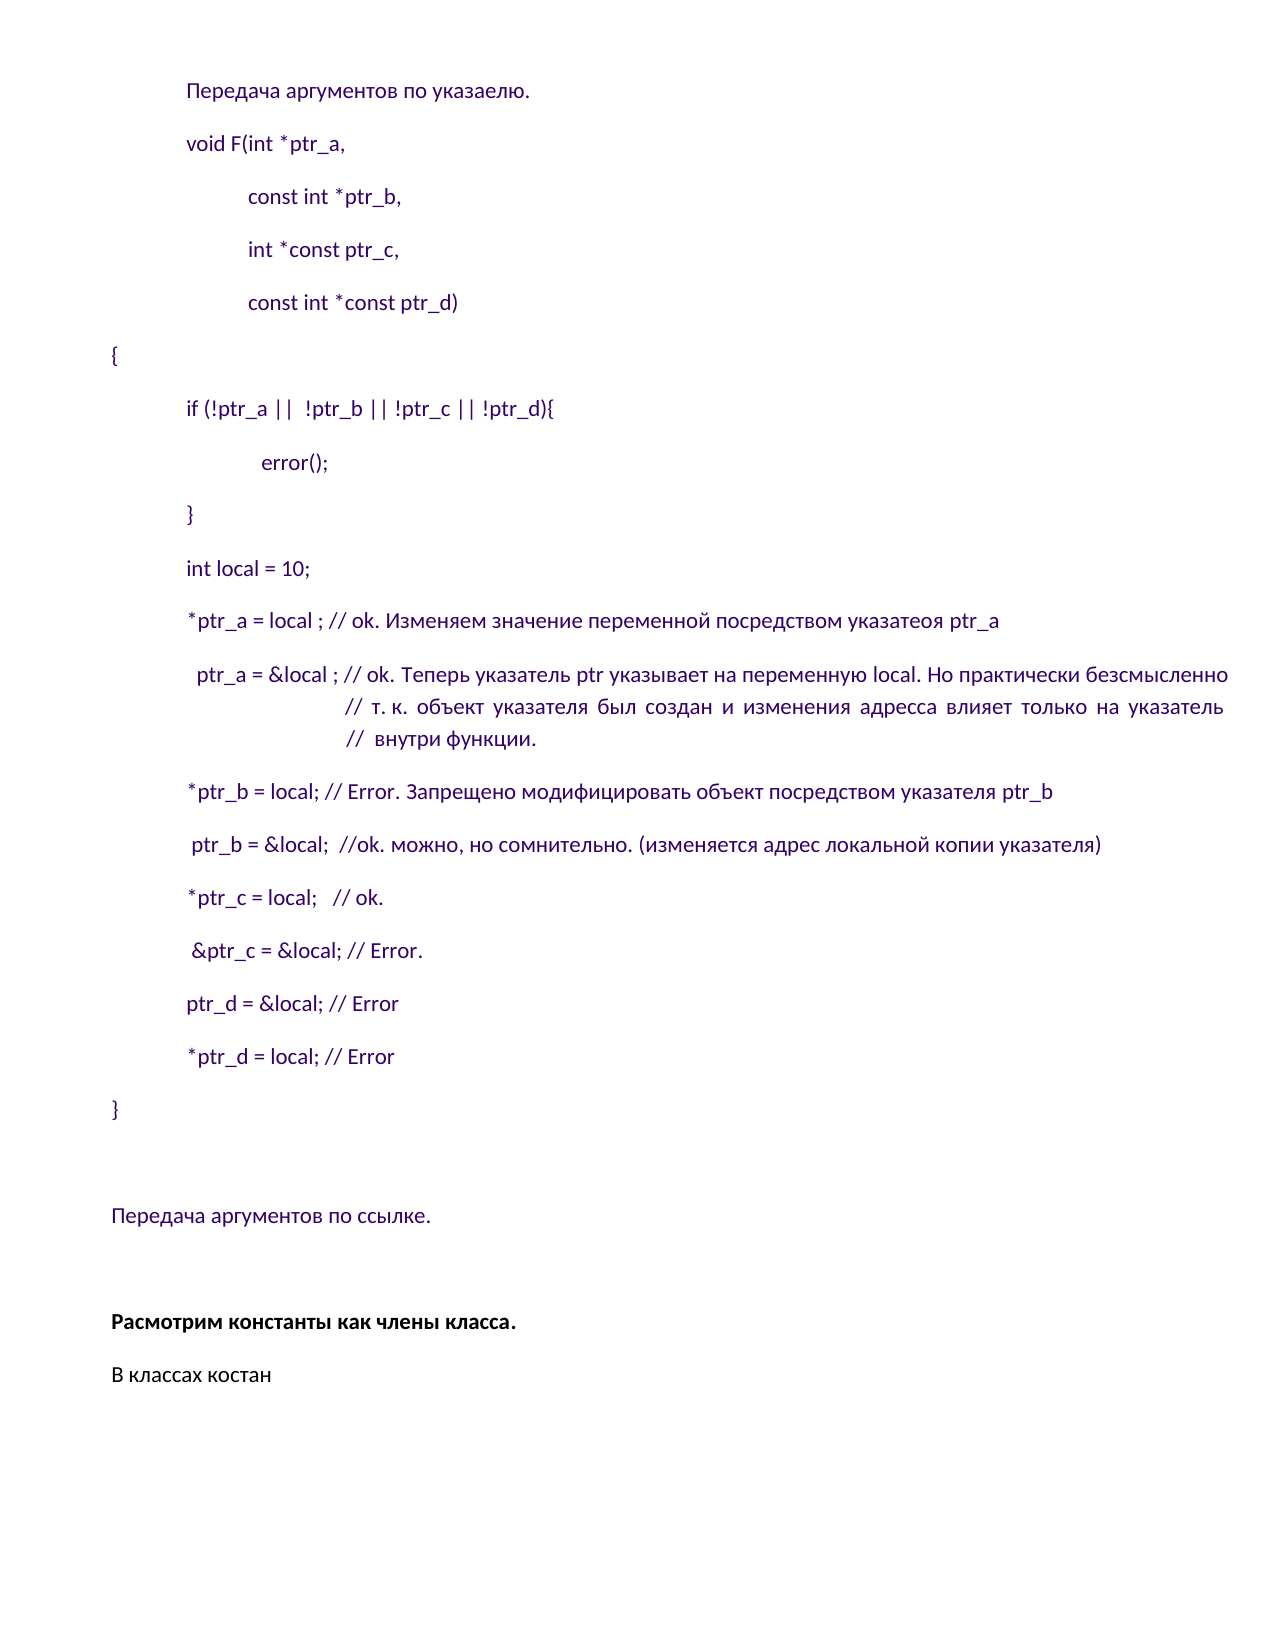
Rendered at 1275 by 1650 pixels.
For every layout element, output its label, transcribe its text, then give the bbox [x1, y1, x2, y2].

text int local = 10; [111, 554, 1234, 582]
text if (!ptr_a || !ptr_b || !ptr_c || !ptr_d){ [111, 394, 1234, 423]
text { [111, 342, 1234, 369]
text const int *const ptr_d) [111, 288, 1234, 317]
text &ptr_c = &local; // Error. [111, 936, 1234, 964]
text ptr_a = &local ; // ok. Теперь указатель ptr указывает на переменную local. Но практически безсмысленно // т. к. объект указателя был создан и изменения адресса влияет только на указатель // внутри функции. [111, 660, 1234, 752]
text *ptr_d = local; // Error [111, 1042, 1234, 1070]
text ptr_b = &local; //ok. можно, но сомнительно. (изменяется адрес локальной копии указателя) [111, 830, 1234, 858]
text В классах костан [111, 1360, 1234, 1388]
text int *const ptr_c, [111, 236, 1234, 263]
text Расмотрим константы как члены класса. [111, 1307, 1234, 1335]
text } [111, 1095, 1234, 1123]
text void F(int *ptr_a, [111, 129, 1234, 157]
text Передача аргументов по указаелю. [111, 76, 1234, 104]
text error(); [111, 448, 1234, 476]
text const int *ptr_b, [111, 182, 1234, 211]
text ptr_d = &local; // Error [111, 989, 1234, 1017]
text } [111, 501, 1234, 529]
text *ptr_b = local; // Error. Запрещено модифицировать объект посредством указателя ptr_b [111, 777, 1234, 805]
text *ptr_c = local; // ok. [111, 883, 1234, 911]
text *ptr_a = local ; // ok. Изменяем значение переменной посредством указатеоя ptr_a [111, 607, 1234, 635]
text Передача аргументов по ссылке. [111, 1201, 1234, 1229]
